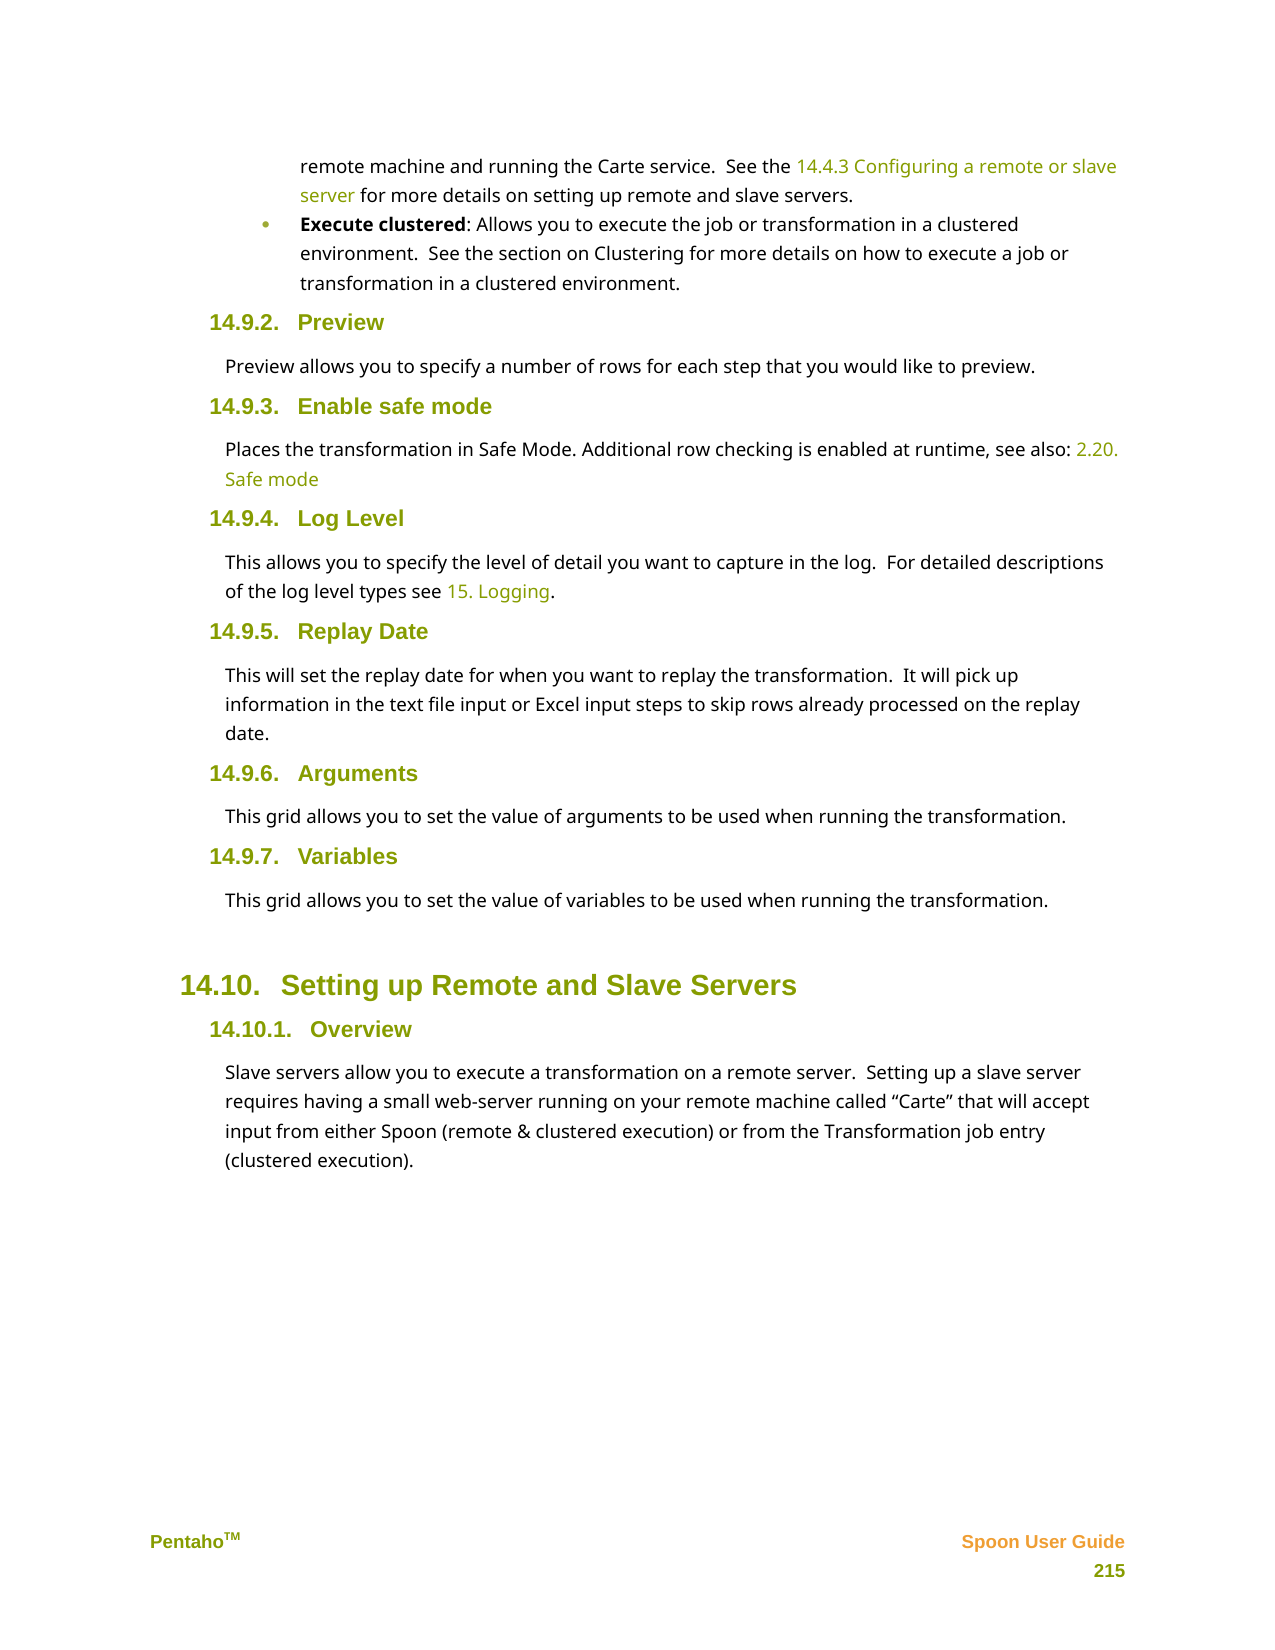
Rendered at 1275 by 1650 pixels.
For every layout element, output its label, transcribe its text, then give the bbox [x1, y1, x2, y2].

text Preview allows you to specify a number of rows for each step that you would like to preview. [225, 350, 1125, 379]
subtitle Log Level [209, 499, 1125, 534]
subtitle Enable safe mode [209, 386, 1125, 421]
subtitle Setting up Remote and Slave Servers [179, 967, 1125, 1002]
subtitle Overview [209, 1009, 1125, 1044]
subtitle Preview [209, 303, 1125, 338]
list Execute clustered: Allows you to execute the job or transformation in a clustered environment. See the section on Clustering for more details on how to execute a job or transformation in a clustered environment. [262, 208, 1125, 296]
subtitle Replay Date [209, 612, 1125, 646]
subtitle Variables [209, 837, 1125, 872]
text This grid allows you to set the value of variables to be used when running the transformation. [225, 884, 1125, 913]
text This allows you to specify the level of detail you want to capture in the log. For detailed descriptions of the log level types see 15. Logging. [225, 546, 1125, 604]
list remote machine and running the Carte service. See the 14.4.3 Configuring a remote or slave server for more details on setting up remote and slave servers. [262, 150, 1125, 208]
text Places the transformation in Safe Mode. Additional row checking is enabled at runtime, see also: 2.20. Safe mode [225, 433, 1125, 492]
text This grid allows you to set the value of arguments to be used when running the transformation. [225, 801, 1125, 830]
text This will set the replay date for when you want to replay the transformation. It will pick up information in the text file input or Excel input steps to skip rows already processed on the replay date. [225, 659, 1125, 746]
text Slave servers allow you to execute a transformation on a remote server. Setting up a slave server requires having a small web-server running on your remote machine called “Carte” that will accept input from either Spoon (remote & clustered execution) or from the Transformation job entry (clustered execution). [225, 1056, 1125, 1173]
subtitle Arguments [209, 753, 1125, 788]
